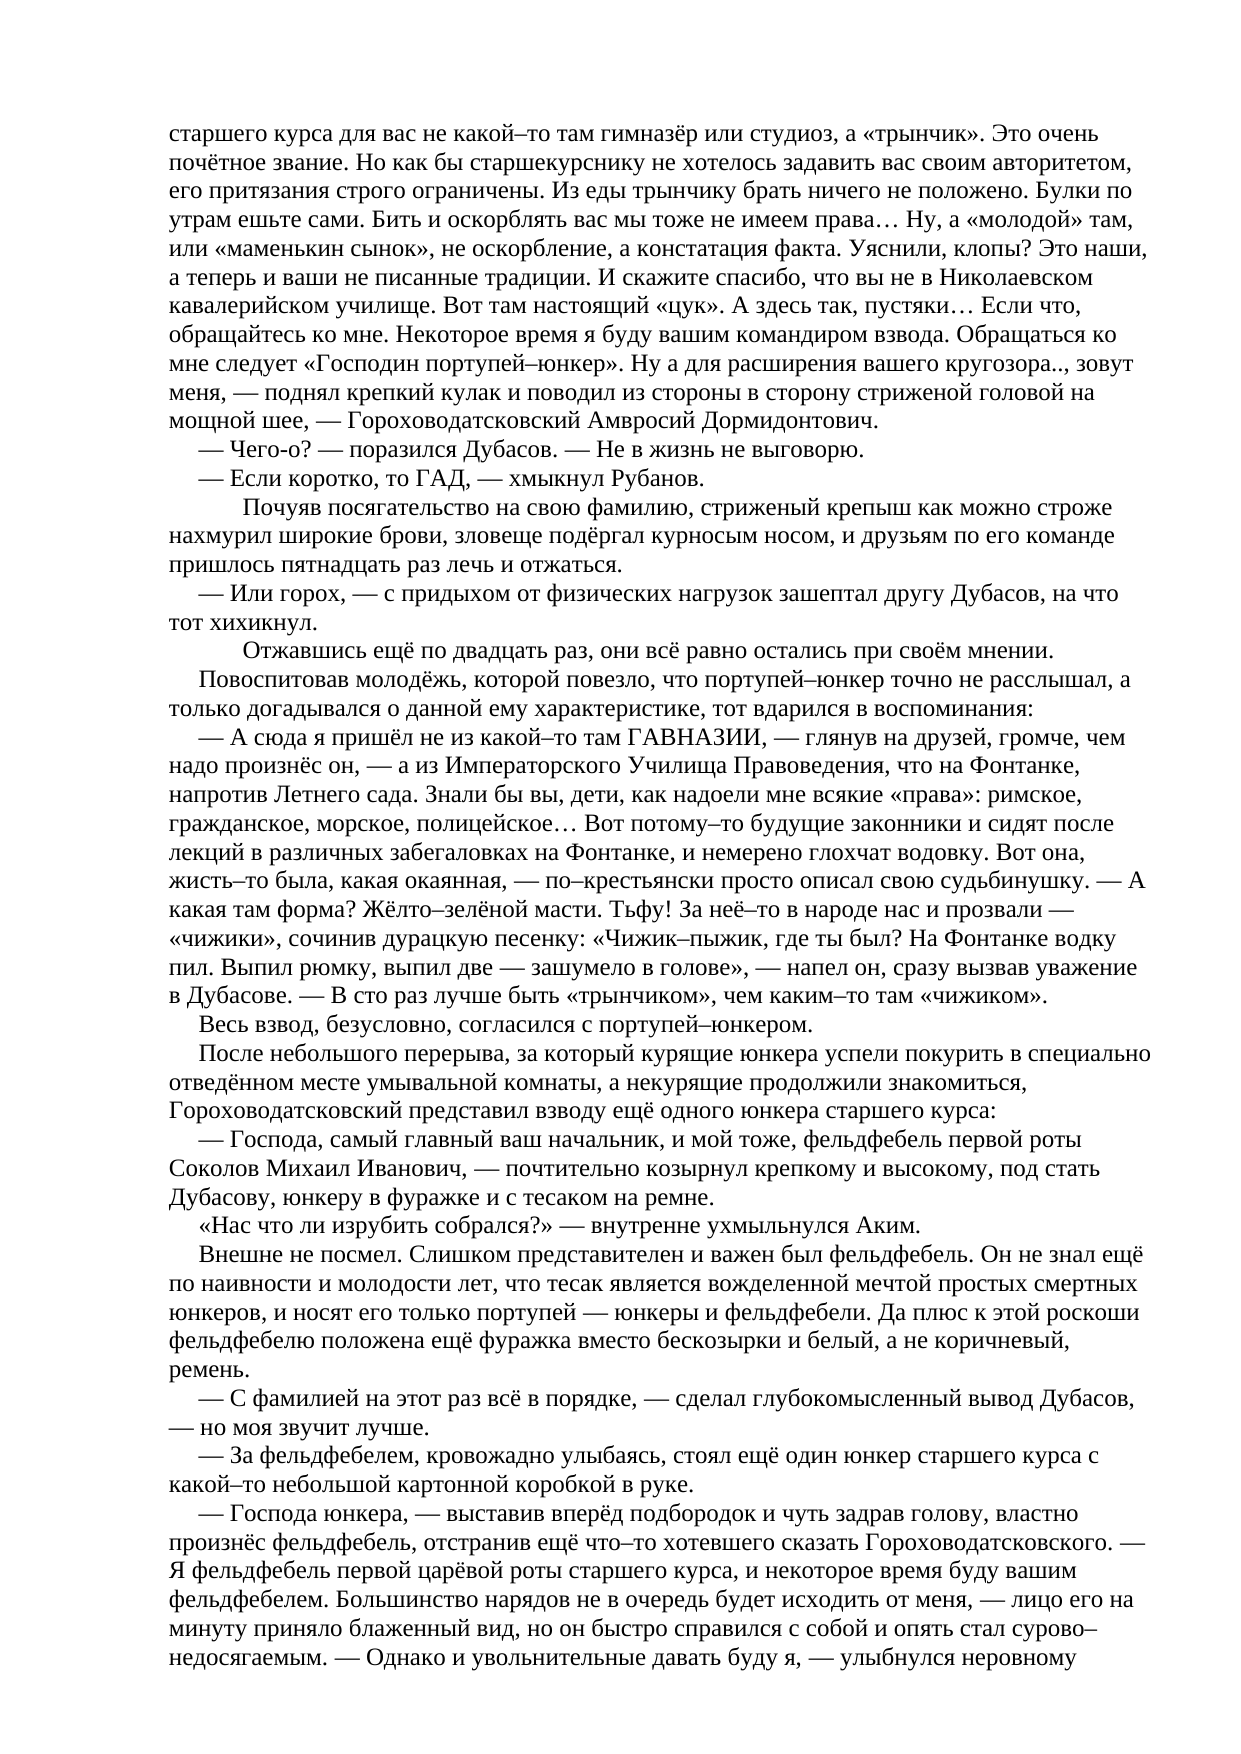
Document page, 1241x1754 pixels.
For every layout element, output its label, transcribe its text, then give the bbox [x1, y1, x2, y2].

text — Или горох, — с придыхом от физических нагрузок зашептал другу Дубасов, на что тот хихикнул. [169, 578, 1152, 636]
text Отжавшись ещё по двадцать раз, они всё равно остались при своём мнении. [169, 636, 1152, 664]
text — Господа юнкера, — выставив вперёд подбородок и чуть задрав голову, властно произнёс фельдфебель, отстранив ещё что–то хотевшего сказать Гороховодатсковского. — Я фельдфебель первой царёвой роты старшего курса, и некоторое время буду вашим фельдфебелем. Большинство нарядов не в очередь будет исходить от меня, — лицо его на минуту приняло блаженный вид, но он быстро справился с собой и опять стал сурово–недосягаемым. — Однако и увольнительные давать буду я, — улыбнулся неровному [169, 1498, 1152, 1671]
text Весь взвод, безусловно, согласился с портупей–юнкером. [169, 1009, 1152, 1038]
text старшего курса для вас не какой–то там гимназёр или студиоз, а «трынчик». Это очень почётное звание. Но как бы старшекурснику не хотелось задавить вас своим авторитетом, его притязания строго ограничены. Из еды трынчику брать ничего не положено. Булки по утрам ешьте сами. Бить и оскорблять вас мы тоже не имеем права… Ну, а «молодой» там, или «маменькин сынок», не оскорбление, а констатация факта. Уяснили, клопы? Это наши, а теперь и ваши не писанные традиции. И скажите спасибо, что вы не в Николаевском кавалерийском училище. Вот там настоящий «цук». А здесь так, пустяки… Если что, обращайтесь ко мне. Некоторое время я буду вашим командиром взвода. Обращаться ко мне следует «Господин портупей–юнкер». Ну а для расширения вашего кругозора.., зовут меня, — поднял крепкий кулак и поводил из стороны в сторону стриженой головой на мощной шее, — Гороховодатсковский Амвросий Дормидонтович. [169, 118, 1152, 434]
text После небольшого перерыва, за который курящие юнкера успели покурить в специально отведённом месте умывальной комнаты, а некурящие продолжили знакомиться, Гороховодатсковский представил взводу ещё одного юнкера старшего курса: [169, 1038, 1152, 1124]
text — С фамилией на этот раз всё в порядке, — сделал глубокомысленный вывод Дубасов, — но моя звучит лучше. [169, 1383, 1152, 1441]
text — За фельдфебелем, кровожадно улыбаясь, стоял ещё один юнкер старшего курса с какой–то небольшой картонной коробкой в руке. [169, 1441, 1152, 1498]
text Внешне не посмел. Слишком представителен и важен был фельдфебель. Он не знал ещё по наивности и молодости лет, что тесак является вожделенной мечтой простых смертных юнкеров, и носят его только портупей — юнкеры и фельдфебели. Да плюс к этой роскоши фельдфебелю положена ещё фуражка вместо бескозырки и белый, а не коричневый, ремень. [169, 1239, 1152, 1383]
text — Если коротко, то ГАД, — хмыкнул Рубанов. [169, 463, 1152, 492]
text Повоспитовав молодёжь, которой повезло, что портупей–юнкер точно не расслышал, а только догадывался о данной ему характеристике, тот вдарился в воспоминания: [169, 664, 1152, 722]
text — Чего-о? — поразился Дубасов. — Не в жизнь не выговорю. [169, 434, 1152, 463]
text — Господа, самый главный ваш начальник, и мой тоже, фельдфебель первой роты Соколов Михаил Иванович, — почтительно козырнул крепкому и высокому, под стать Дубасову, юнкеру в фуражке и с тесаком на ремне. [169, 1124, 1152, 1211]
text «Нас что ли изрубить собрался?» — внутренне ухмыльнулся Аким. [169, 1211, 1152, 1239]
text Почуяв посягательство на свою фамилию, стриженый крепыш как можно строже нахмурил широкие брови, зловеще подёргал курносым носом, и друзьям по его команде пришлось пятнадцать раз лечь и отжаться. [169, 492, 1152, 578]
text — А сюда я пришёл не из какой–то там ГАВНАЗИИ, — глянув на друзей, громче, чем надо произнёс он, — а из Императорского Училища Правоведения, что на Фонтанке, напротив Летнего сада. Знали бы вы, дети, как надоели мне всякие «права»: римское, гражданское, морское, полицейское… Вот потому–то будущие законники и сидят после лекций в различных забегаловках на Фонтанке, и немерено глохчат водовку. Вот она, жисть–то была, какая окаянная, — по–крестьянски просто описал свою судьбинушку. — А какая там форма? Жёлто–зелёной масти. Тьфу! За неё–то в народе нас и прозвали — «чижики», сочинив дурацкую песенку: «Чижик–пыжик, где ты был? На Фонтанке водку пил. Выпил рюмку, выпил две — зашумело в голове», — напел он, сразу вызвав уважение в Дубасове. — В сто раз лучше быть «трынчиком», чем каким–то там «чижиком». [169, 722, 1152, 1009]
